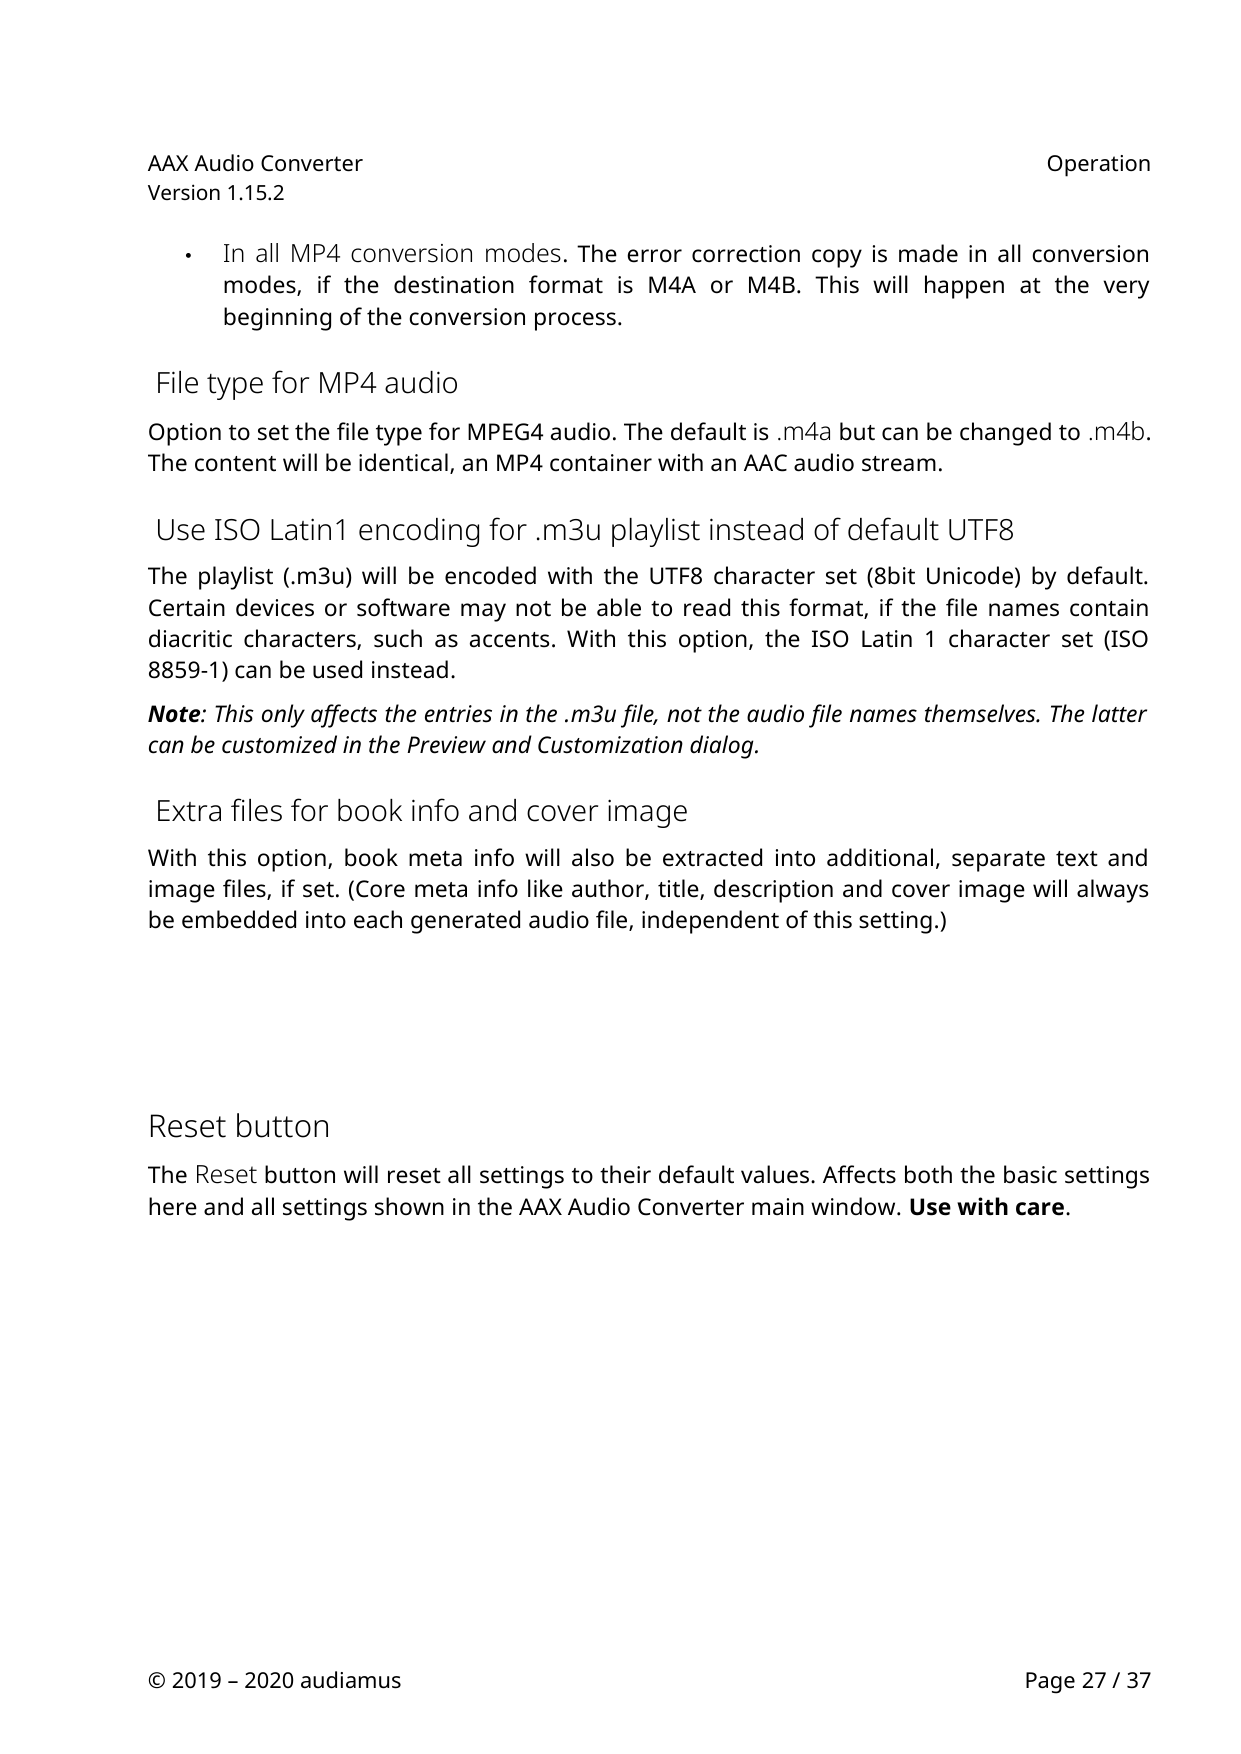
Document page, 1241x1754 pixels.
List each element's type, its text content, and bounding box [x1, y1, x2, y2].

subtitle Reset button [148, 1104, 1152, 1146]
text The Reset button will reset all settings to their default values. Affects both the basic settings here and all settings shown in the AAX Audio Converter main window. Use with care. [148, 1157, 1152, 1222]
list In all MP4 conversion modes. The error correction copy is made in all conversion modes, if the destination format is M4A or M4B. This will happen at the very beginning of the conversion process. [185, 235, 1152, 332]
subtitle File type for MP4 audio [148, 362, 1152, 402]
text Note: This only affects the entries in the .m3u file, not the audio file names themselves. The latter can be customized in the Preview and Customization dialog. [148, 698, 1152, 760]
text The playlist (.m3u) will be encoded with the UTF8 character set (8bit Unicode) by default. Certain devices or software may not be able to read this format, if the file names contain diacritic characters, such as accents. With this option, the ISO Latin 1 character set (ISO 8859-1) can be used instead. [148, 560, 1152, 685]
text With this option, book meta info will also be extracted into additional, separate text and image files, if set. (Core meta info like author, title, description and cover image will always be embedded into each generated audio file, independent of this setting.) [148, 842, 1152, 936]
subtitle Extra files for book info and cover image [148, 790, 1152, 830]
subtitle Use ISO Latin1 encoding for .m3u playlist instead of default UTF8 [148, 509, 1152, 548]
text Option to set the file type for MPEG4 audio. The default is .m4a but can be changed to .m4b. The content will be identical, an MP4 container with an AAC audio stream. [148, 413, 1152, 479]
